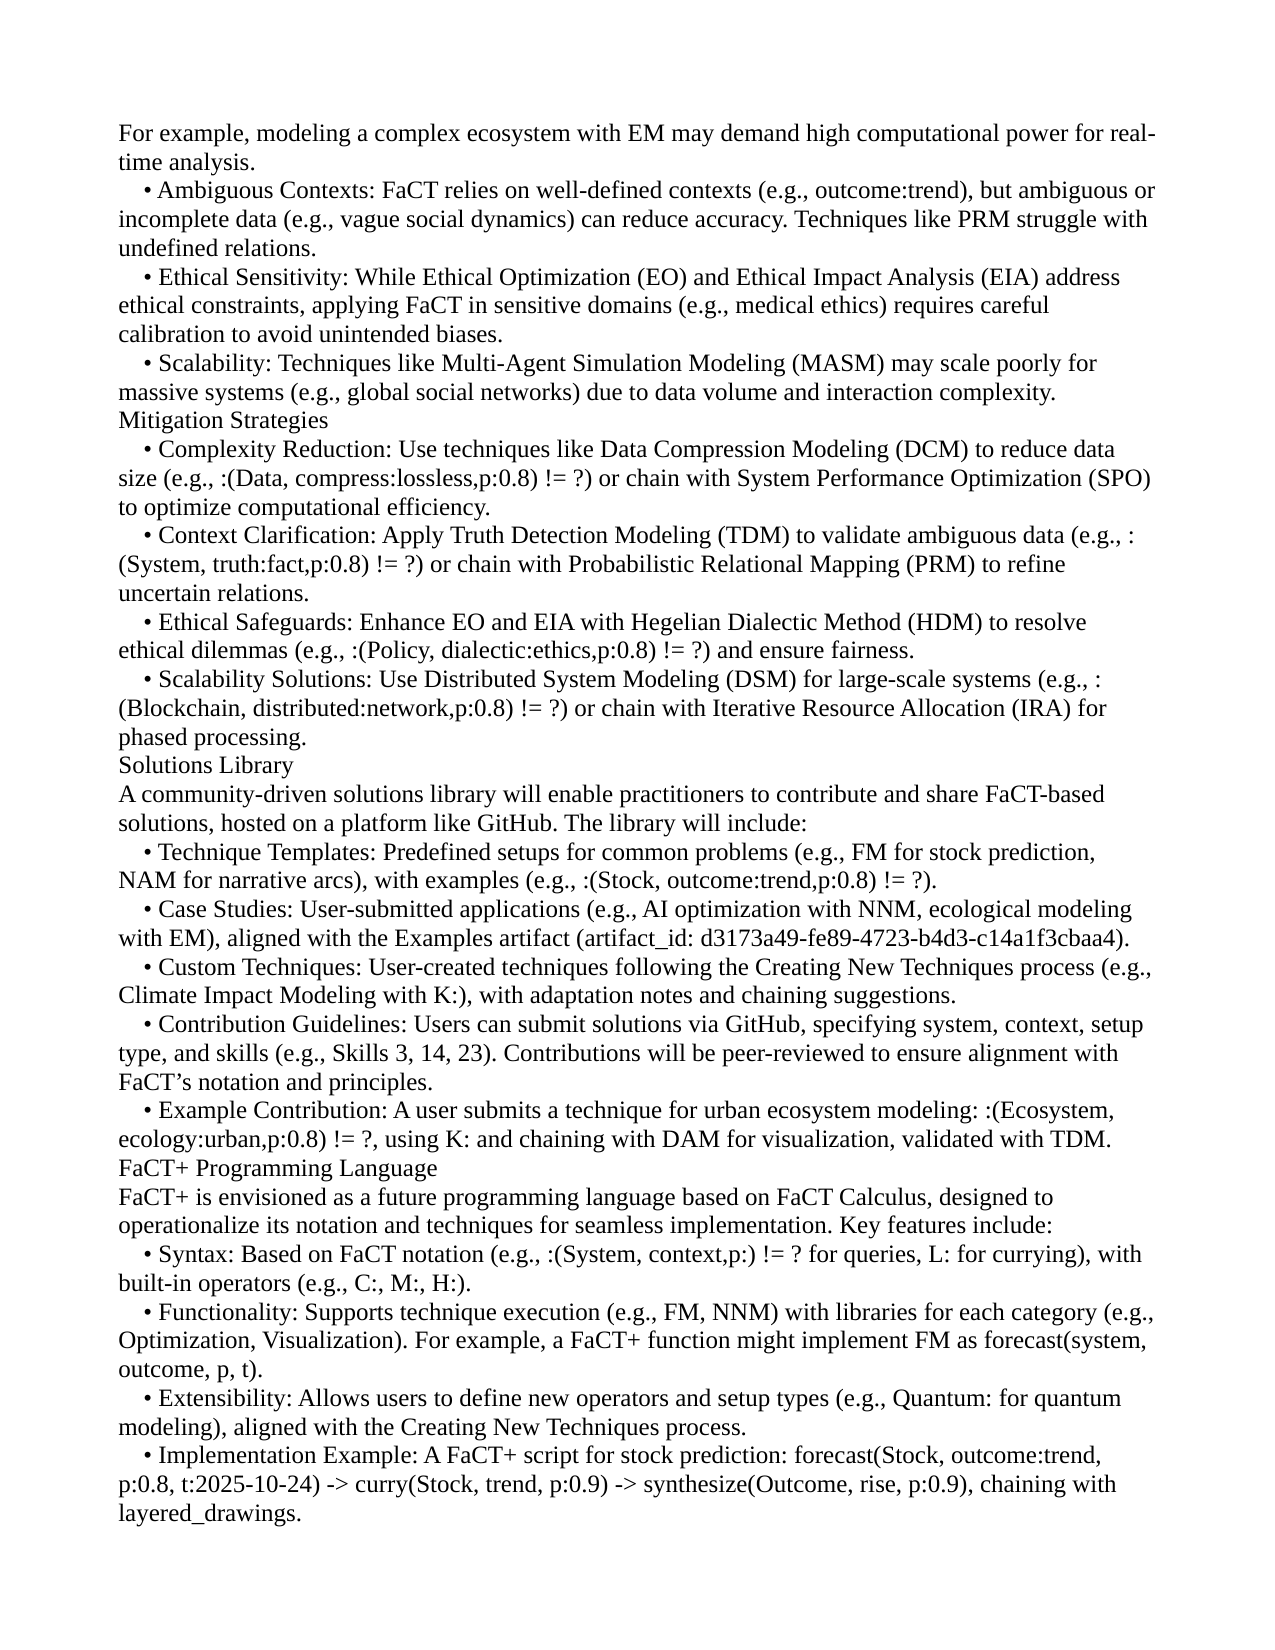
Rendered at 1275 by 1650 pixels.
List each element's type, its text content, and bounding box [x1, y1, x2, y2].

text For example, modeling a complex ecosystem with EM may demand high computational power for real-time analysis. [118, 118, 1157, 176]
text • Extensibility: Allows users to define new operators and setup types (e.g., Quantum: for quantum modeling), aligned with the Creating New Techniques process. [118, 1383, 1157, 1441]
text • Syntax: Based on FaCT notation (e.g., :(System, context,p:) != ? for queries, L: for currying), with built-in operators (e.g., C:, M:, H:). [118, 1239, 1157, 1297]
text • Example Contribution: A user submits a technique for urban ecosystem modeling: :(Ecosystem, ecology:urban,p:0.8) != ?, using K: and chaining with DAM for visualization, validated with TDM. [118, 1096, 1157, 1153]
text • Ethical Safeguards: Enhance EO and EIA with Hegelian Dialectic Method (HDM) to resolve ethical dilemmas (e.g., :(Policy, dialectic:ethics,p:0.8) != ?) and ensure fairness. [118, 607, 1157, 664]
text • Case Studies: User-submitted applications (e.g., AI optimization with NNM, ecological modeling with EM), aligned with the Examples artifact (artifact_id: d3173a49-fe89-4723-b4d3-c14a1f3cbaa4). [118, 894, 1157, 952]
text FaCT+ is envisioned as a future programming language based on FaCT Calculus, designed to operationalize its notation and techniques for seamless implementation. Key features include: [118, 1182, 1157, 1239]
text • Technique Templates: Predefined setups for common problems (e.g., FM for stock prediction, NAM for narrative arcs), with examples (e.g., :(Stock, outcome:trend,p:0.8) != ?). [118, 837, 1157, 894]
text Solutions Library [118, 751, 1157, 779]
text FaCT+ Programming Language [118, 1153, 1157, 1182]
text • Implementation Example: A FaCT+ script for stock prediction: forecast(Stock, outcome:trend, p:0.8, t:2025-10-24) -> curry(Stock, trend, p:0.9) -> synthesize(Outcome, rise, p:0.9), chaining with layered_drawings. [118, 1441, 1157, 1527]
text • Complexity Reduction: Use techniques like Data Compression Modeling (DCM) to reduce data size (e.g., :(Data, compress:lossless,p:0.8) != ?) or chain with System Performance Optimization (SPO) to optimize computational efficiency. [118, 434, 1157, 521]
text • Context Clarification: Apply Truth Detection Modeling (TDM) to validate ambiguous data (e.g., :(System, truth:fact,p:0.8) != ?) or chain with Probabilistic Relational Mapping (PRM) to refine uncertain relations. [118, 521, 1157, 607]
text • Functionality: Supports technique execution (e.g., FM, NNM) with libraries for each category (e.g., Optimization, Visualization). For example, a FaCT+ function might implement FM as forecast(system, outcome, p, t). [118, 1297, 1157, 1383]
text • Scalability: Techniques like Multi-Agent Simulation Modeling (MASM) may scale poorly for massive systems (e.g., global social networks) due to data volume and interaction complexity. [118, 348, 1157, 406]
text • Scalability Solutions: Use Distributed System Modeling (DSM) for large-scale systems (e.g., :(Blockchain, distributed:network,p:0.8) != ?) or chain with Iterative Resource Allocation (IRA) for phased processing. [118, 664, 1157, 751]
text Mitigation Strategies [118, 406, 1157, 434]
text • Ethical Sensitivity: While Ethical Optimization (EO) and Ethical Impact Analysis (EIA) address ethical constraints, applying FaCT in sensitive domains (e.g., medical ethics) requires careful calibration to avoid unintended biases. [118, 262, 1157, 348]
text • Contribution Guidelines: Users can submit solutions via GitHub, specifying system, context, setup type, and skills (e.g., Skills 3, 14, 23). Contributions will be peer-reviewed to ensure alignment with FaCT’s notation and principles. [118, 1009, 1157, 1096]
text A community-driven solutions library will enable practitioners to contribute and share FaCT-based solutions, hosted on a platform like GitHub. The library will include: [118, 779, 1157, 837]
text • Custom Techniques: User-created techniques following the Creating New Techniques process (e.g., Climate Impact Modeling with K:), with adaptation notes and chaining suggestions. [118, 952, 1157, 1009]
text • Ambiguous Contexts: FaCT relies on well-defined contexts (e.g., outcome:trend), but ambiguous or incomplete data (e.g., vague social dynamics) can reduce accuracy. Techniques like PRM struggle with undefined relations. [118, 176, 1157, 262]
